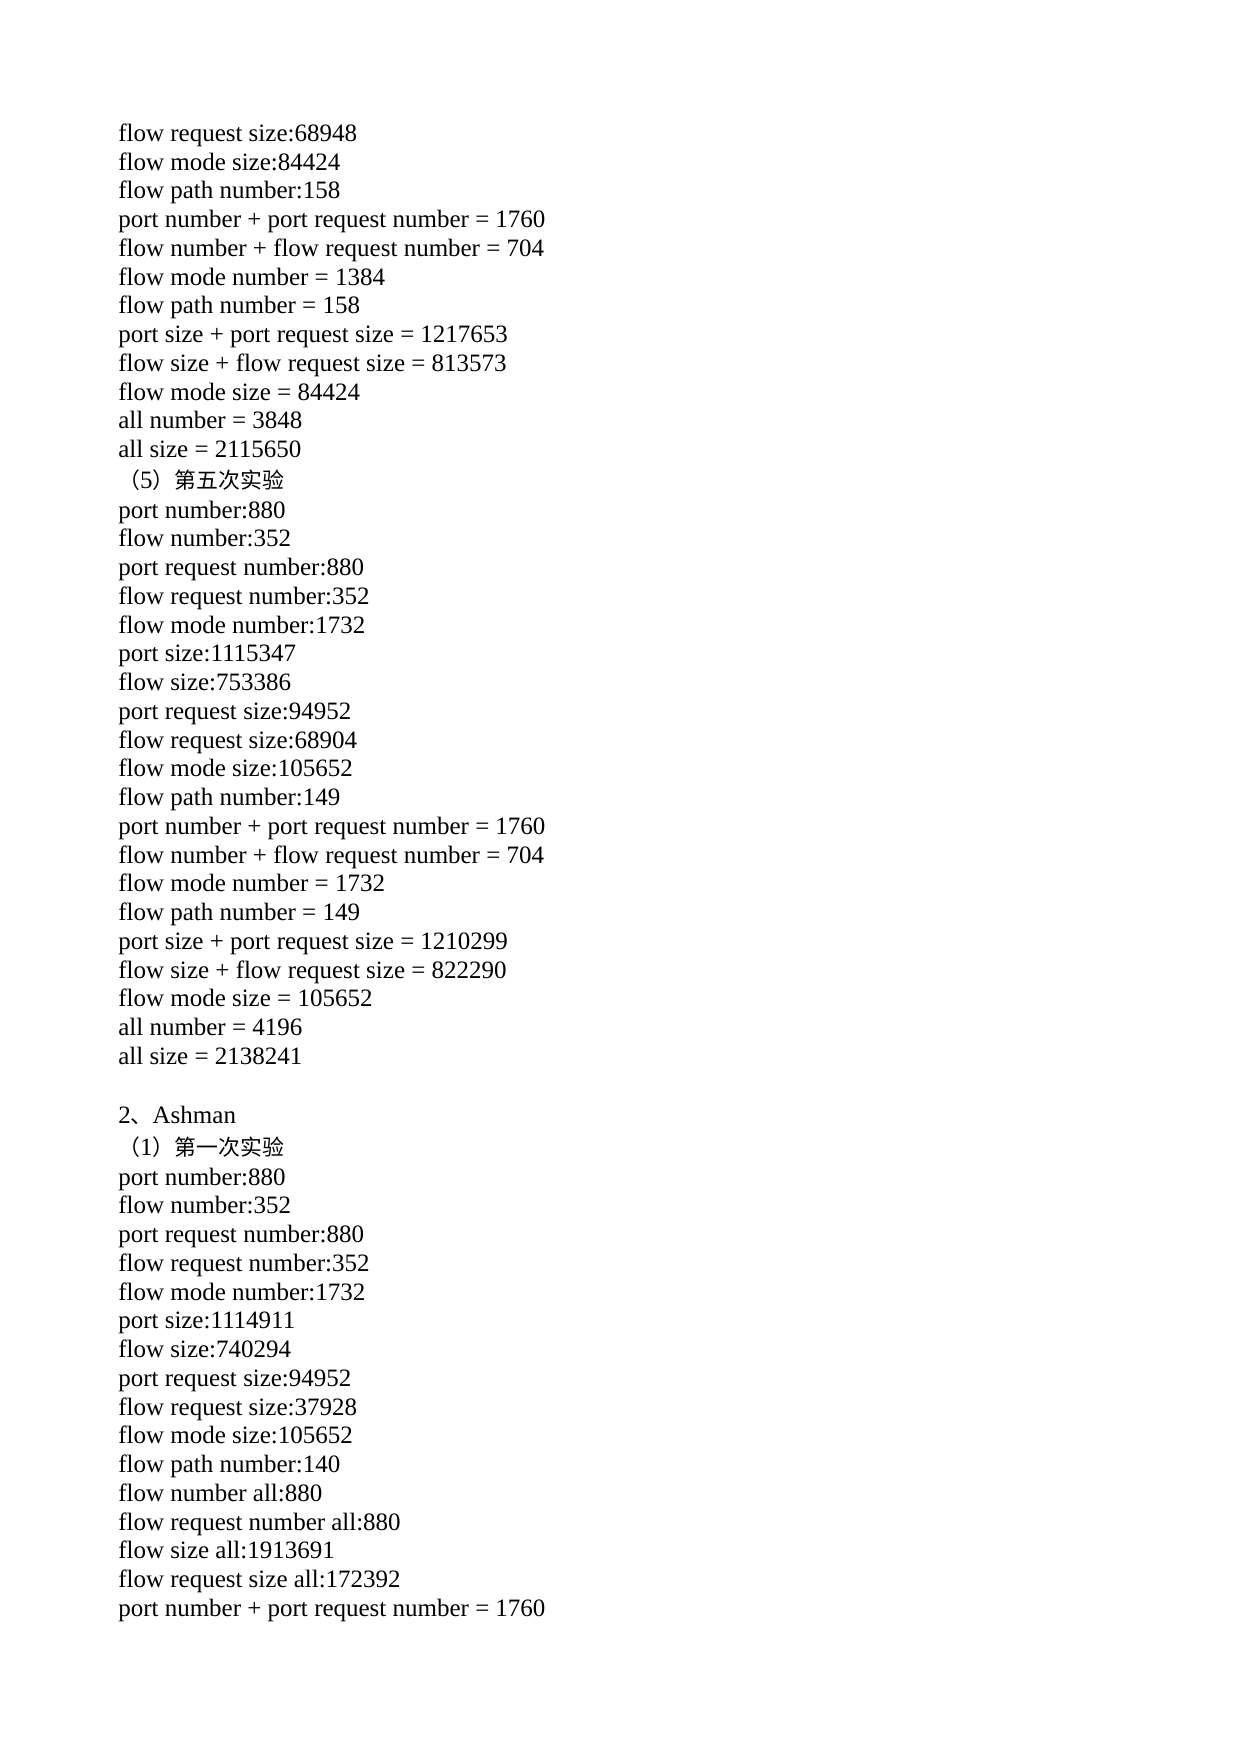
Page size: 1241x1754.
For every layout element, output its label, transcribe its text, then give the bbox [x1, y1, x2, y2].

text flow request size:68948 [118, 118, 1122, 147]
text flow number:352 [118, 1191, 1122, 1219]
text flow mode size:105652 [118, 1421, 1122, 1449]
text all number = 3848 [118, 406, 1122, 434]
text flow mode number:1732 [118, 1277, 1122, 1306]
text port size:1114911 [118, 1306, 1122, 1334]
text flow number:352 [118, 523, 1122, 552]
text port number + port request number = 1760 [118, 204, 1122, 233]
text port number + port request number = 1760 [118, 1593, 1122, 1622]
text port size + port request size = 1210299 [118, 926, 1122, 955]
text flow number all:880 [118, 1478, 1122, 1507]
text flow path number:140 [118, 1449, 1122, 1478]
text port request size:94952 [118, 1363, 1122, 1392]
text port request number:880 [118, 552, 1122, 581]
text flow request number all:880 [118, 1507, 1122, 1536]
text flow mode size:105652 [118, 753, 1122, 782]
text port request size:94952 [118, 696, 1122, 725]
text flow size:753386 [118, 667, 1122, 696]
text flow size + flow request size = 822290 [118, 955, 1122, 983]
text flow number + flow request number = 704 [118, 840, 1122, 868]
text flow path number = 149 [118, 897, 1122, 926]
text port size + port request size = 1217653 [118, 319, 1122, 348]
text flow size all:1913691 [118, 1536, 1122, 1564]
text flow path number:158 [118, 176, 1122, 204]
text （5）第五次实验 [118, 463, 1122, 495]
text flow size + flow request size = 813573 [118, 348, 1122, 377]
text port request number:880 [118, 1219, 1122, 1248]
text flow mode size = 105652 [118, 983, 1122, 1012]
text port number:880 [118, 1162, 1122, 1191]
text all size = 2115650 [118, 434, 1122, 463]
text flow mode number = 1384 [118, 262, 1122, 291]
text flow mode size:84424 [118, 147, 1122, 176]
text flow path number = 158 [118, 291, 1122, 319]
text 2、Ashman [118, 1098, 1122, 1130]
text flow request number:352 [118, 581, 1122, 610]
text flow request size:37928 [118, 1392, 1122, 1421]
text flow path number:149 [118, 782, 1122, 811]
text port number:880 [118, 495, 1122, 523]
text flow mode number = 1732 [118, 868, 1122, 897]
text flow mode number:1732 [118, 610, 1122, 638]
text flow request number:352 [118, 1248, 1122, 1277]
text all number = 4196 [118, 1012, 1122, 1041]
text flow request size:68904 [118, 725, 1122, 753]
text （1）第一次实验 [118, 1130, 1122, 1162]
text flow request size all:172392 [118, 1564, 1122, 1593]
text all size = 2138241 [118, 1041, 1122, 1070]
text port number + port request number = 1760 [118, 811, 1122, 840]
text flow size:740294 [118, 1334, 1122, 1363]
text flow mode size = 84424 [118, 377, 1122, 406]
text port size:1115347 [118, 638, 1122, 667]
text flow number + flow request number = 704 [118, 233, 1122, 262]
